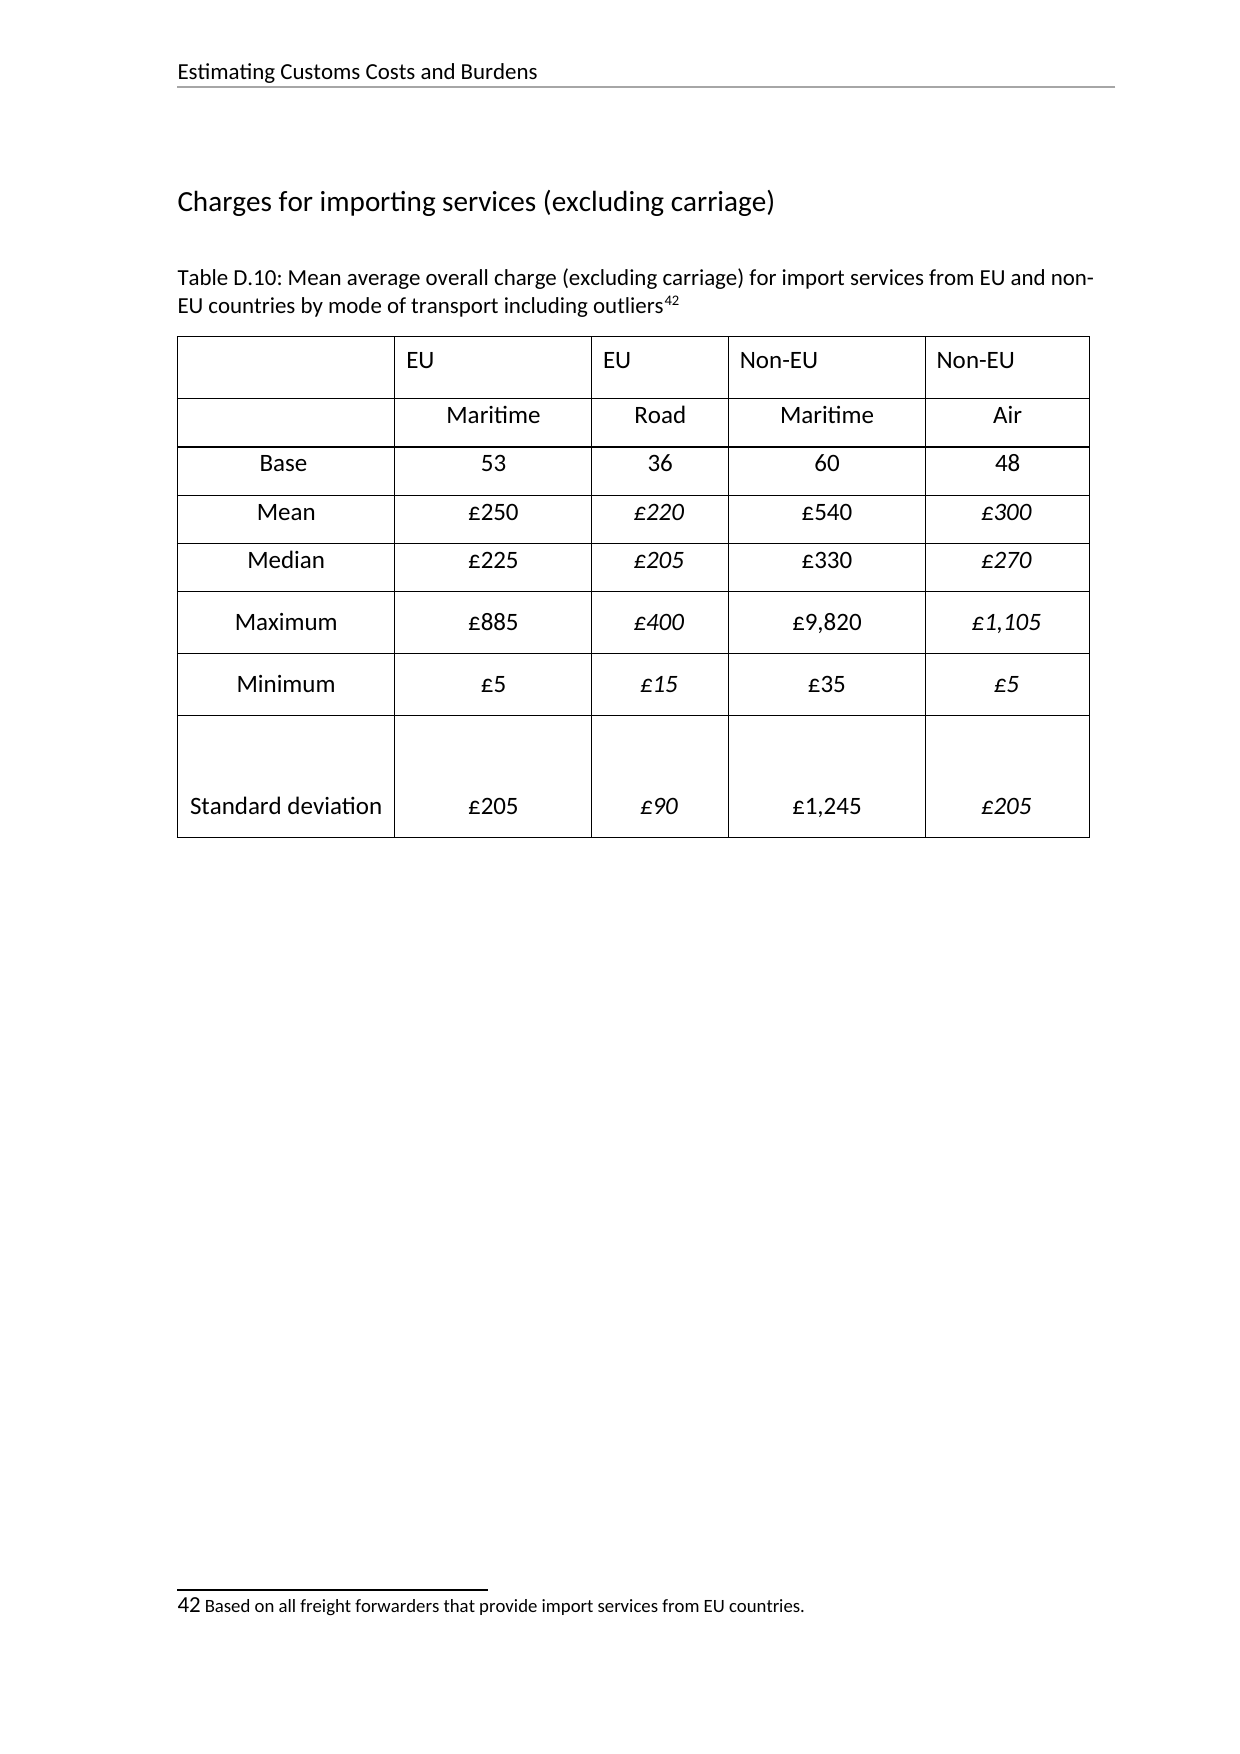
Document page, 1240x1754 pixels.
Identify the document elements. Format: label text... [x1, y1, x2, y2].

table_cell £220 [592, 496, 728, 543]
table_header [178, 337, 394, 398]
table_header Non-EU [926, 337, 1089, 398]
table_cell 36 [592, 448, 728, 495]
table_cell £5 [395, 654, 591, 715]
table_cell £205 [592, 544, 728, 591]
table_cell [178, 399, 394, 446]
table_cell £330 [729, 544, 925, 591]
table_cell £225 [395, 544, 591, 591]
subtitle Charges for importing services (excluding carriage) [177, 183, 1115, 219]
table_cell Base [178, 448, 394, 495]
table_cell £35 [729, 654, 925, 715]
table_cell Maritime [729, 399, 925, 446]
table_header Non-EU [729, 337, 925, 398]
table_cell Median [178, 544, 394, 591]
table_cell £9,820 [729, 592, 925, 653]
table_cell £90 [592, 716, 728, 837]
table_header EU [395, 337, 591, 398]
table_cell 60 [729, 448, 925, 495]
text Table D.10: Mean average overall charge (excluding carriage) for import services from EU and non-EU countries by mode of transport including outliers [177, 263, 1115, 319]
table_cell £250 [395, 496, 591, 543]
table_cell £270 [926, 544, 1089, 591]
table_cell £205 [926, 716, 1089, 837]
table_cell Minimum [178, 654, 394, 715]
table_cell £540 [729, 496, 925, 543]
table_cell Standard deviation [178, 716, 394, 837]
table_cell £400 [592, 592, 728, 653]
table_header EU [592, 337, 728, 398]
table_cell Air [926, 399, 1089, 446]
text Based on all freight forwarders that provide import services from EU countries. [177, 1590, 1115, 1618]
table_cell £15 [592, 654, 728, 715]
table_cell £885 [395, 592, 591, 653]
table_cell Road [592, 399, 728, 446]
table_cell £5 [926, 654, 1089, 715]
table_cell £300 [926, 496, 1089, 543]
table_cell Maritime [395, 399, 591, 446]
table_cell £1,245 [729, 716, 925, 837]
table_cell 53 [395, 448, 591, 495]
table_cell £1,105 [926, 592, 1089, 653]
table_cell Maximum [178, 592, 394, 653]
table_cell 48 [926, 448, 1089, 495]
table_cell £205 [395, 716, 591, 837]
table_cell Mean [178, 496, 394, 543]
